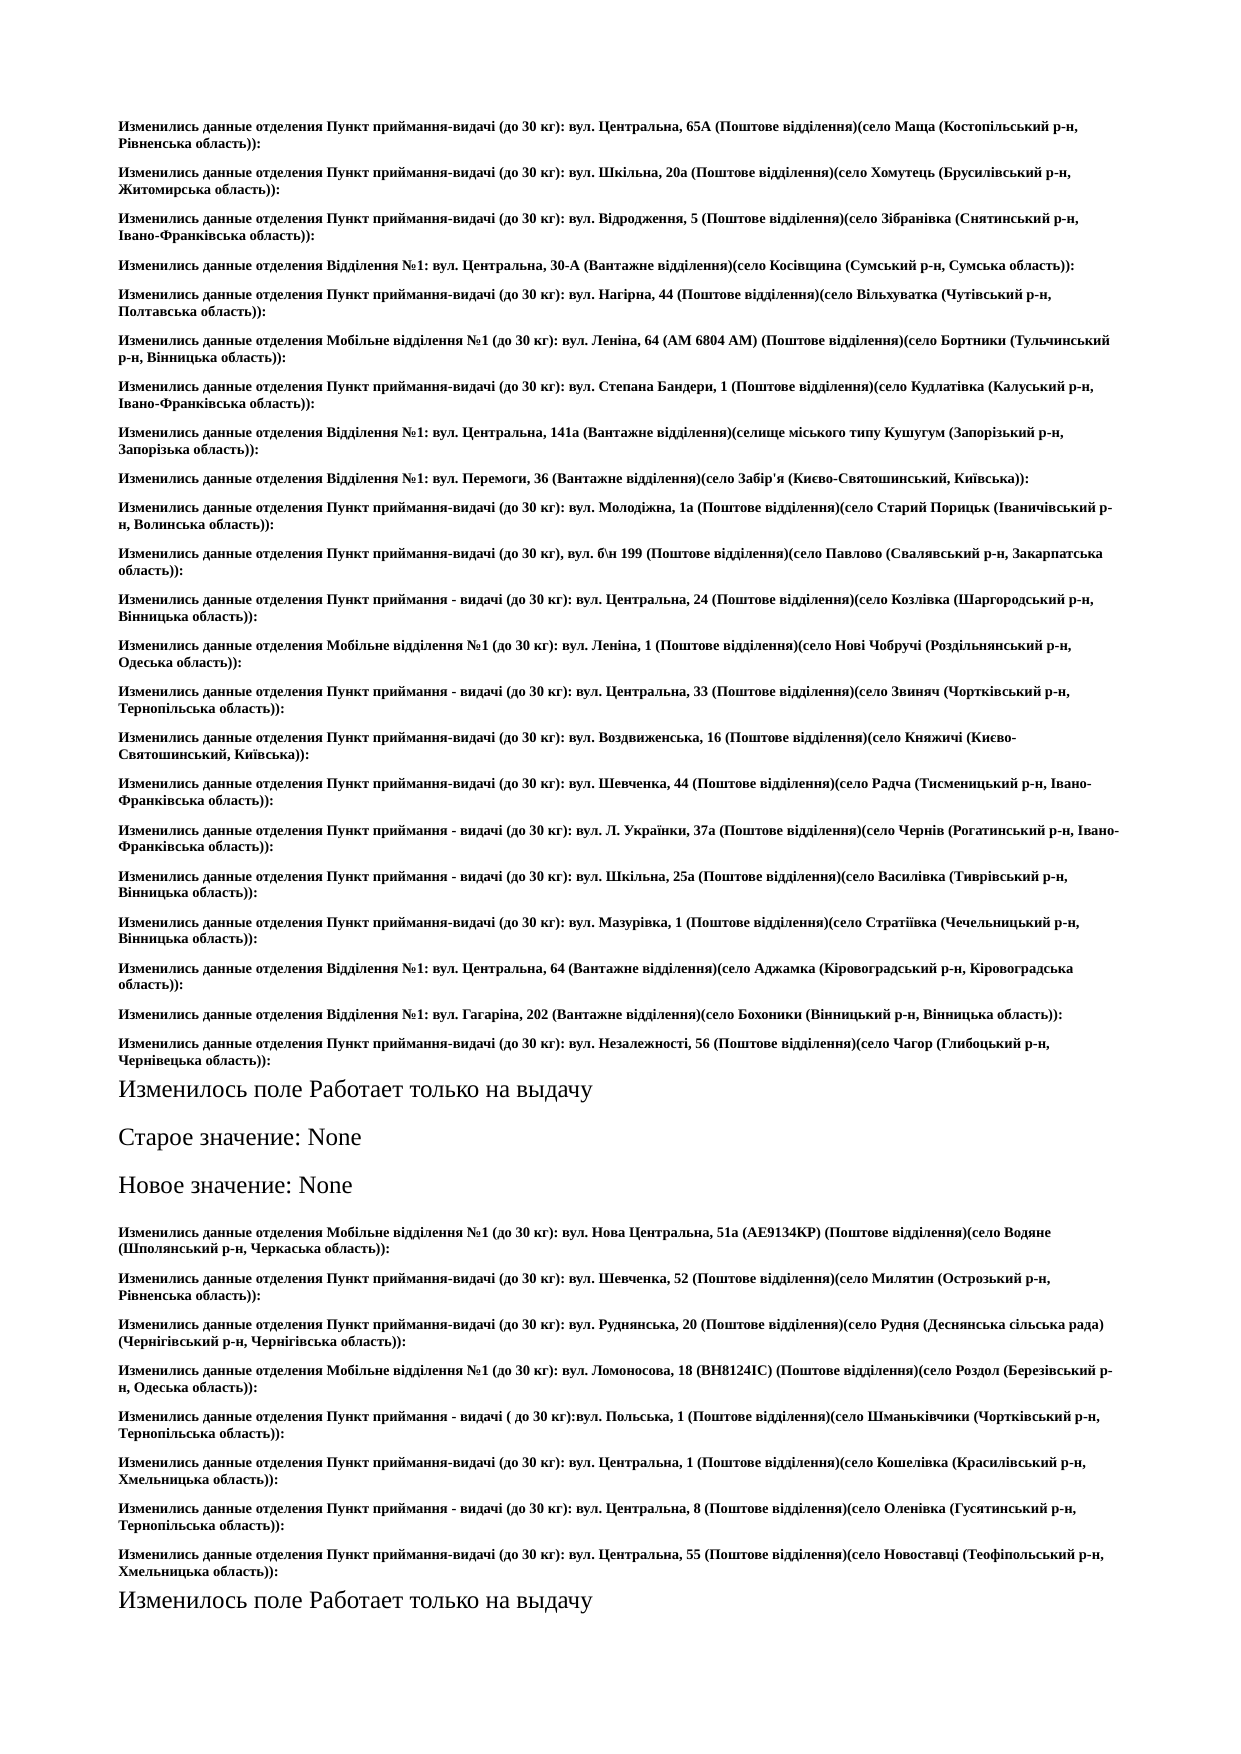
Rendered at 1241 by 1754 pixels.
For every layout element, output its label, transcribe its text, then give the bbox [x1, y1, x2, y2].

subtitle Изменились данные отделения Пункт приймання-видачі (до 30 кг), вул. б\н 199 (Поштове відділення)(село Павлово (Свалявський р-н, Закарпатська область)): [118, 545, 1122, 578]
subtitle Изменились данные отделения Мобільне відділення №1 (до 30 кг): вул. Ломоносова, 18 (ВН8124ІС) (Поштове відділення)(село Роздол (Березівський р-н, Одеська область)): [118, 1362, 1122, 1395]
subtitle Изменились данные отделения Мобільне відділення №1 (до 30 кг): вул. Леніна, 64 (АМ 6804 АМ) (Поштове відділення)(село Бортники (Тульчинський р-н, Вінницька область)): [118, 332, 1122, 365]
subtitle Изменились данные отделения Пункт приймання-видачі (до 30 кг): вул. Шкільна, 20а (Поштове відділення)(село Хомутець (Брусилівський р-н, Житомирська область)): [118, 164, 1122, 198]
subtitle Изменились данные отделения Пункт приймання-видачі (до 30 кг): вул. Шевченка, 44 (Поштове відділення)(село Радча (Тисменицький р-н, Івано-Франківська область)): [118, 775, 1122, 809]
subtitle Изменились данные отделения Відділення №1: вул. Центральна, 141а (Вантажне відділення)(селище міського типу Кушугум (Запорізький р-н, Запорізька область)): [118, 424, 1122, 457]
subtitle Изменились данные отделения Мобільне відділення №1 (до 30 кг): вул. Леніна, 1 (Поштове відділення)(село Нові Чобручі (Роздільнянський р-н, Одеська область)): [118, 637, 1122, 671]
subtitle Изменились данные отделения Пункт приймання - видачі (до 30 кг): вул. Шкільна, 25а (Поштове відділення)(село Василівка (Тиврівський р-н, Вінницька область)): [118, 867, 1122, 901]
subtitle Изменились данные отделения Пункт приймання - видачі (до 30 кг): вул. Л. Українки, 37а (Поштове відділення)(село Чернів (Рогатинський р-н, Івано-Франківська область)): [118, 821, 1122, 855]
text Изменилось поле Работает только на выдачу [118, 1074, 1122, 1103]
subtitle Изменились данные отделения Пункт приймання-видачі (до 30 кг): вул. Молодіжна, 1а (Поштове відділення)(село Старий Порицьк (Іваничівський р-н, Волинська область)): [118, 499, 1122, 532]
subtitle Изменились данные отделения Пункт приймання-видачі (до 30 кг): вул. Центральна, 65А (Поштове відділення)(село Маща (Костопільський р-н, Рівненська область)): [118, 118, 1122, 152]
subtitle Изменились данные отделения Пункт приймання-видачі (до 30 кг): вул. Незалежності, 56 (Поштове відділення)(село Чагор (Глибоцький р-н, Чернівецька область)): [118, 1035, 1122, 1068]
subtitle Изменились данные отделения Пункт приймання - видачі (до 30 кг): вул. Центральна, 33 (Поштове відділення)(село Звиняч (Чортківський р-н, Тернопільська область)): [118, 683, 1122, 717]
subtitle Изменились данные отделения Пункт приймання-видачі (до 30 кг): вул. Руднянська, 20 (Поштове відділення)(село Рудня (Деснянська сільська рада) (Чернігівський р-н, Чернігівська область)): [118, 1316, 1122, 1349]
text Старое значение: None [118, 1122, 1122, 1151]
subtitle Изменились данные отделения Відділення №1: вул. Центральна, 30-А (Вантажне відділення)(село Косівщина (Сумський р-н, Сумська область)): [118, 256, 1122, 273]
subtitle Изменились данные отделения Пункт приймання-видачі (до 30 кг): вул. Степана Бандери, 1 (Поштове відділення)(село Кудлатівка (Калуський р-н, Івано-Франківська область)): [118, 378, 1122, 411]
subtitle Изменились данные отделения Пункт приймання-видачі (до 30 кг): вул. Відродження, 5 (Поштове відділення)(село Зібранівка (Снятинський р-н, Івано-Франківська область)): [118, 210, 1122, 244]
subtitle Изменились данные отделения Відділення №1: вул. Гагаріна, 202 (Вантажне відділення)(село Бохоники (Вінницький р-н, Вінницька область)): [118, 1005, 1122, 1022]
subtitle Изменились данные отделения Відділення №1: вул. Перемоги, 36 (Вантажне відділення)(село Забір'я (Києво-Святошинський, Київська)): [118, 470, 1122, 486]
text Новое значение: None [118, 1170, 1122, 1198]
subtitle Изменились данные отделения Мобільне відділення №1 (до 30 кг): вул. Нова Центральна, 51а (АЕ9134КР) (Поштове відділення)(село Водяне (Шполянський р-н, Черкаська область)): [118, 1223, 1122, 1257]
subtitle Изменились данные отделения Пункт приймання-видачі (до 30 кг): вул. Мазурівка, 1 (Поштове відділення)(село Стратіївка (Чечельницький р-н, Вінницька область)): [118, 913, 1122, 947]
subtitle Изменились данные отделения Пункт приймання - видачі (до 30 кг): вул. Центральна, 8 (Поштове відділення)(село Оленівка (Гусятинський р-н, Тернопільська область)): [118, 1500, 1122, 1533]
subtitle Изменились данные отделения Пункт приймання - видачі ( до 30 кг):вул. Польська, 1 (Поштове відділення)(село Шманьківчики (Чортківський р-н, Тернопільська область)): [118, 1408, 1122, 1441]
subtitle Изменились данные отделения Пункт приймання-видачі (до 30 кг): вул. Нагірна, 44 (Поштове відділення)(село Вільхуватка (Чутівський р-н, Полтавська область)): [118, 286, 1122, 319]
subtitle Изменились данные отделения Пункт приймання - видачі (до 30 кг): вул. Центральна, 24 (Поштове відділення)(село Козлівка (Шаргородський р-н, Вінницька область)): [118, 591, 1122, 624]
subtitle Изменились данные отделения Пункт приймання-видачі (до 30 кг): вул. Центральна, 55 (Поштове відділення)(село Новоставці (Теофіпольський р-н, Хмельницька область)): [118, 1546, 1122, 1579]
subtitle Изменились данные отделения Пункт приймання-видачі (до 30 кг): вул. Воздвиженська, 16 (Поштове відділення)(село Княжичі (Києво-Святошинський, Київська)): [118, 729, 1122, 763]
subtitle Изменились данные отделения Пункт приймання-видачі (до 30 кг): вул. Шевченка, 52 (Поштове відділення)(село Милятин (Острозький р-н, Рівненська область)): [118, 1269, 1122, 1303]
subtitle Изменились данные отделения Відділення №1: вул. Центральна, 64 (Вантажне відділення)(село Аджамка (Кіровоградський р-н, Кіровоградська область)): [118, 959, 1122, 993]
subtitle Изменились данные отделения Пункт приймання-видачі (до 30 кг): вул. Центральна, 1 (Поштове відділення)(село Кошелівка (Красилівський р-н, Хмельницька область)): [118, 1454, 1122, 1487]
text Изменилось поле Работает только на выдачу [118, 1586, 1122, 1614]
